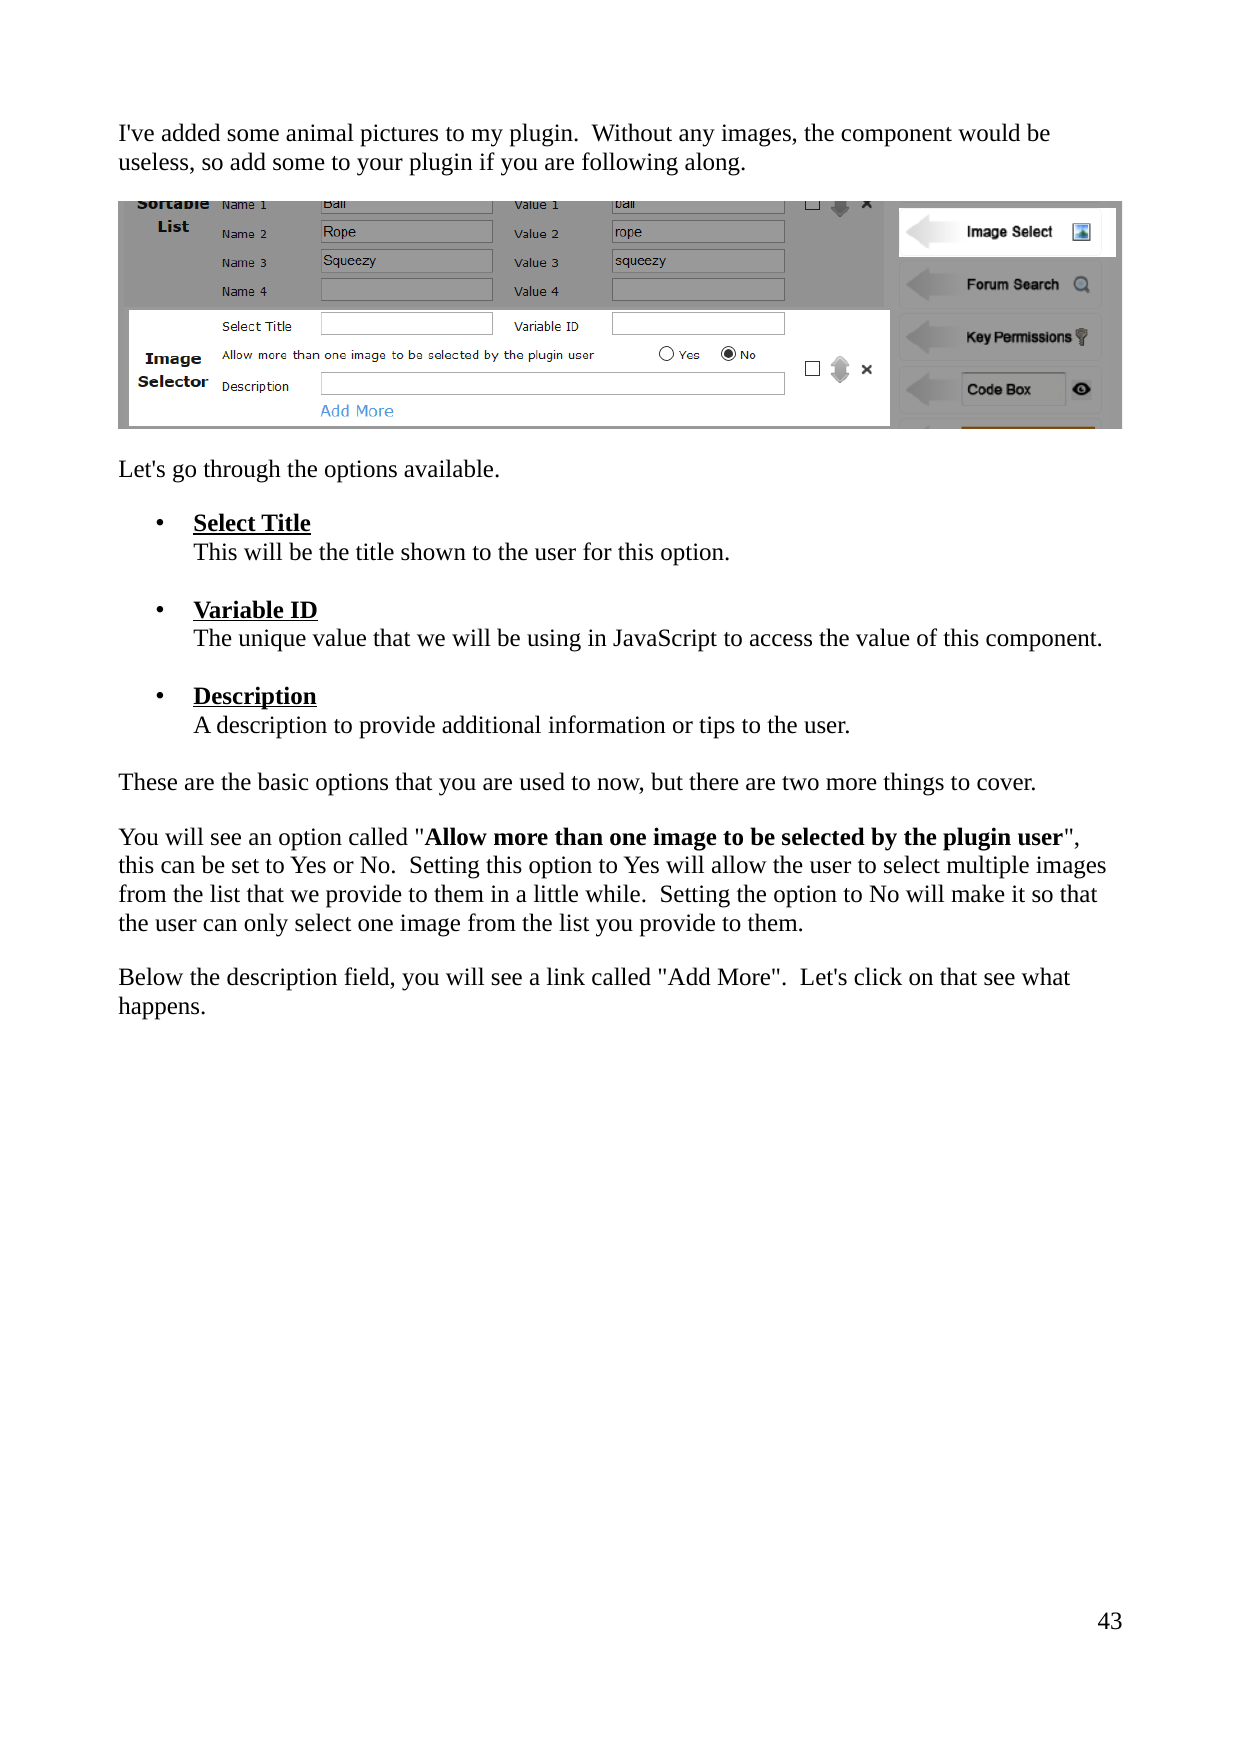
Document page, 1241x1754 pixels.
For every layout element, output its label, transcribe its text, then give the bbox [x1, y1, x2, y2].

text Let's go through the options available. [118, 454, 1122, 483]
text I've added some animal pictures to my plugin. Without any images, the component would be useless, so add some to your plugin if you are following along. [118, 118, 1122, 176]
text These are the basic options that you are used to now, but there are two more things to cover. [118, 767, 1122, 796]
picture [118, 201, 1123, 429]
text Below the description field, you will see a link called "Add More". Let's click on that see what happens. [118, 962, 1122, 1019]
text You will see an option called "Allow more than one image to be selected by the plugin user", this can be set to Yes or No. Setting this option to Yes will allow the user to select multiple images from the list that we provide to them in a little while. Setting the option to No will make it so that the user can only select one image from the list you provide to them. [118, 822, 1122, 937]
list Description A description to provide additional information or tips to the user. [156, 681, 1122, 767]
list Variable ID The unique value that we will be using in JavaScript to access the value of this component. [156, 595, 1122, 681]
list Select Title This will be the title shown to the user for this option. [156, 508, 1122, 595]
